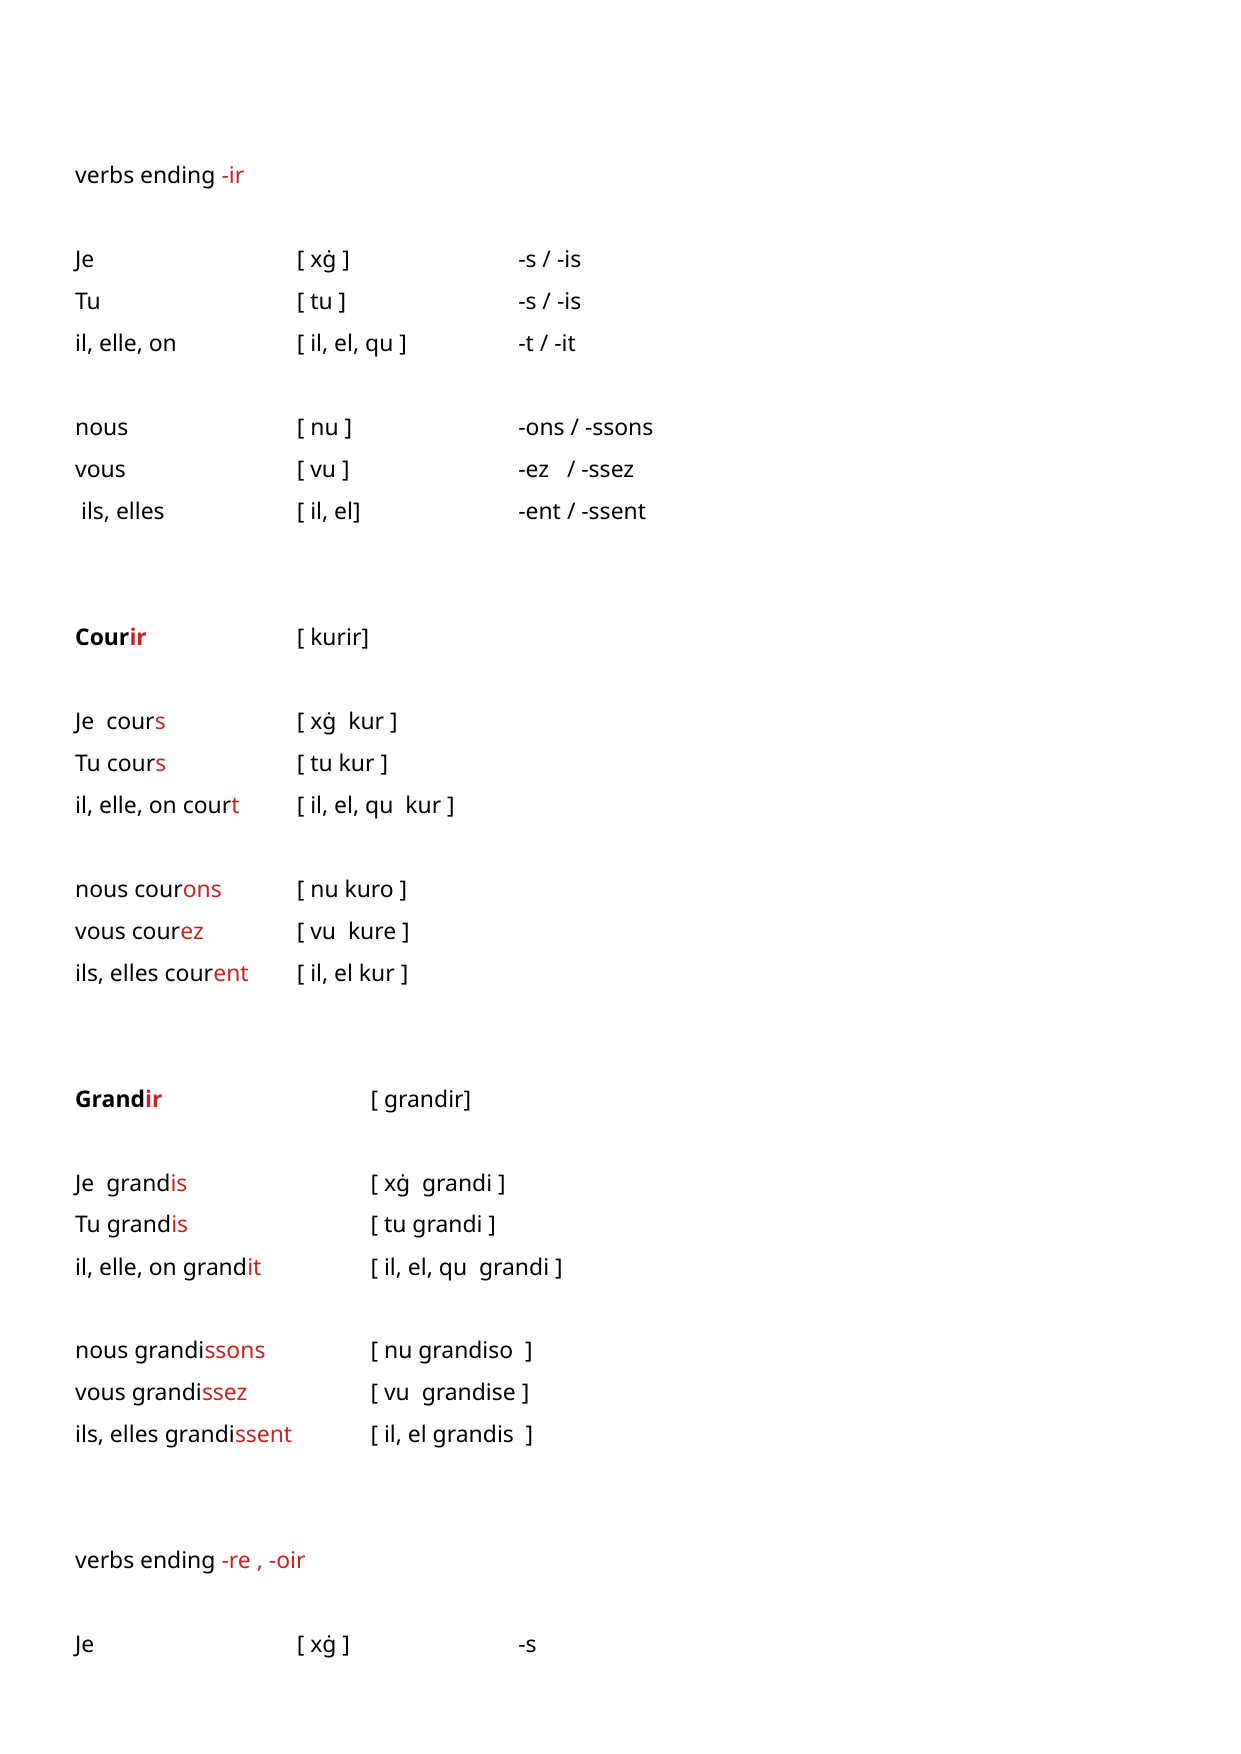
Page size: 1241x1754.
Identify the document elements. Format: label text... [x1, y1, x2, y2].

text Je grandis [ xġ grandi ] [75, 1166, 1165, 1198]
text nous courons [ nu kuro ] [75, 873, 1165, 904]
text Tu cours [ tu kur ] [75, 747, 1165, 778]
text il, elle, on grandit [ il, el, qu grandi ] [75, 1250, 1165, 1282]
text il, elle, on [ il, el, qu ] -t / -it [75, 327, 1165, 358]
text ils, elles courent [ il, el kur ] [75, 957, 1165, 988]
text ils, elles [ il, el] -ent / -ssent [75, 495, 1165, 526]
text ils, elles grandissent [ il, el grandis ] [75, 1418, 1165, 1449]
text Grandir [ grandir] [75, 1082, 1165, 1114]
text vous [ vu ] -ez / -ssez [75, 453, 1165, 484]
text verbs ending -re , -oir [75, 1544, 1165, 1576]
text Courir [ kurir] [75, 621, 1165, 652]
text nous grandissons [ nu grandiso ] [75, 1334, 1165, 1366]
text il, elle, on court [ il, el, qu kur ] [75, 789, 1165, 820]
text vous courez [ vu kure ] [75, 914, 1165, 946]
text Tu [ tu ] -s / -is [75, 285, 1165, 316]
text nous [ nu ] -ons / -ssons [75, 411, 1165, 442]
text vous grandissez [ vu grandise ] [75, 1376, 1165, 1408]
text verbs ending -ir [75, 159, 1165, 190]
text Je [ xġ ] -s / -is [75, 243, 1165, 274]
text Je cours [ xġ kur ] [75, 705, 1165, 736]
text Tu grandis [ tu grandi ] [75, 1208, 1165, 1240]
text Je [ xġ ] -s [75, 1628, 1165, 1659]
